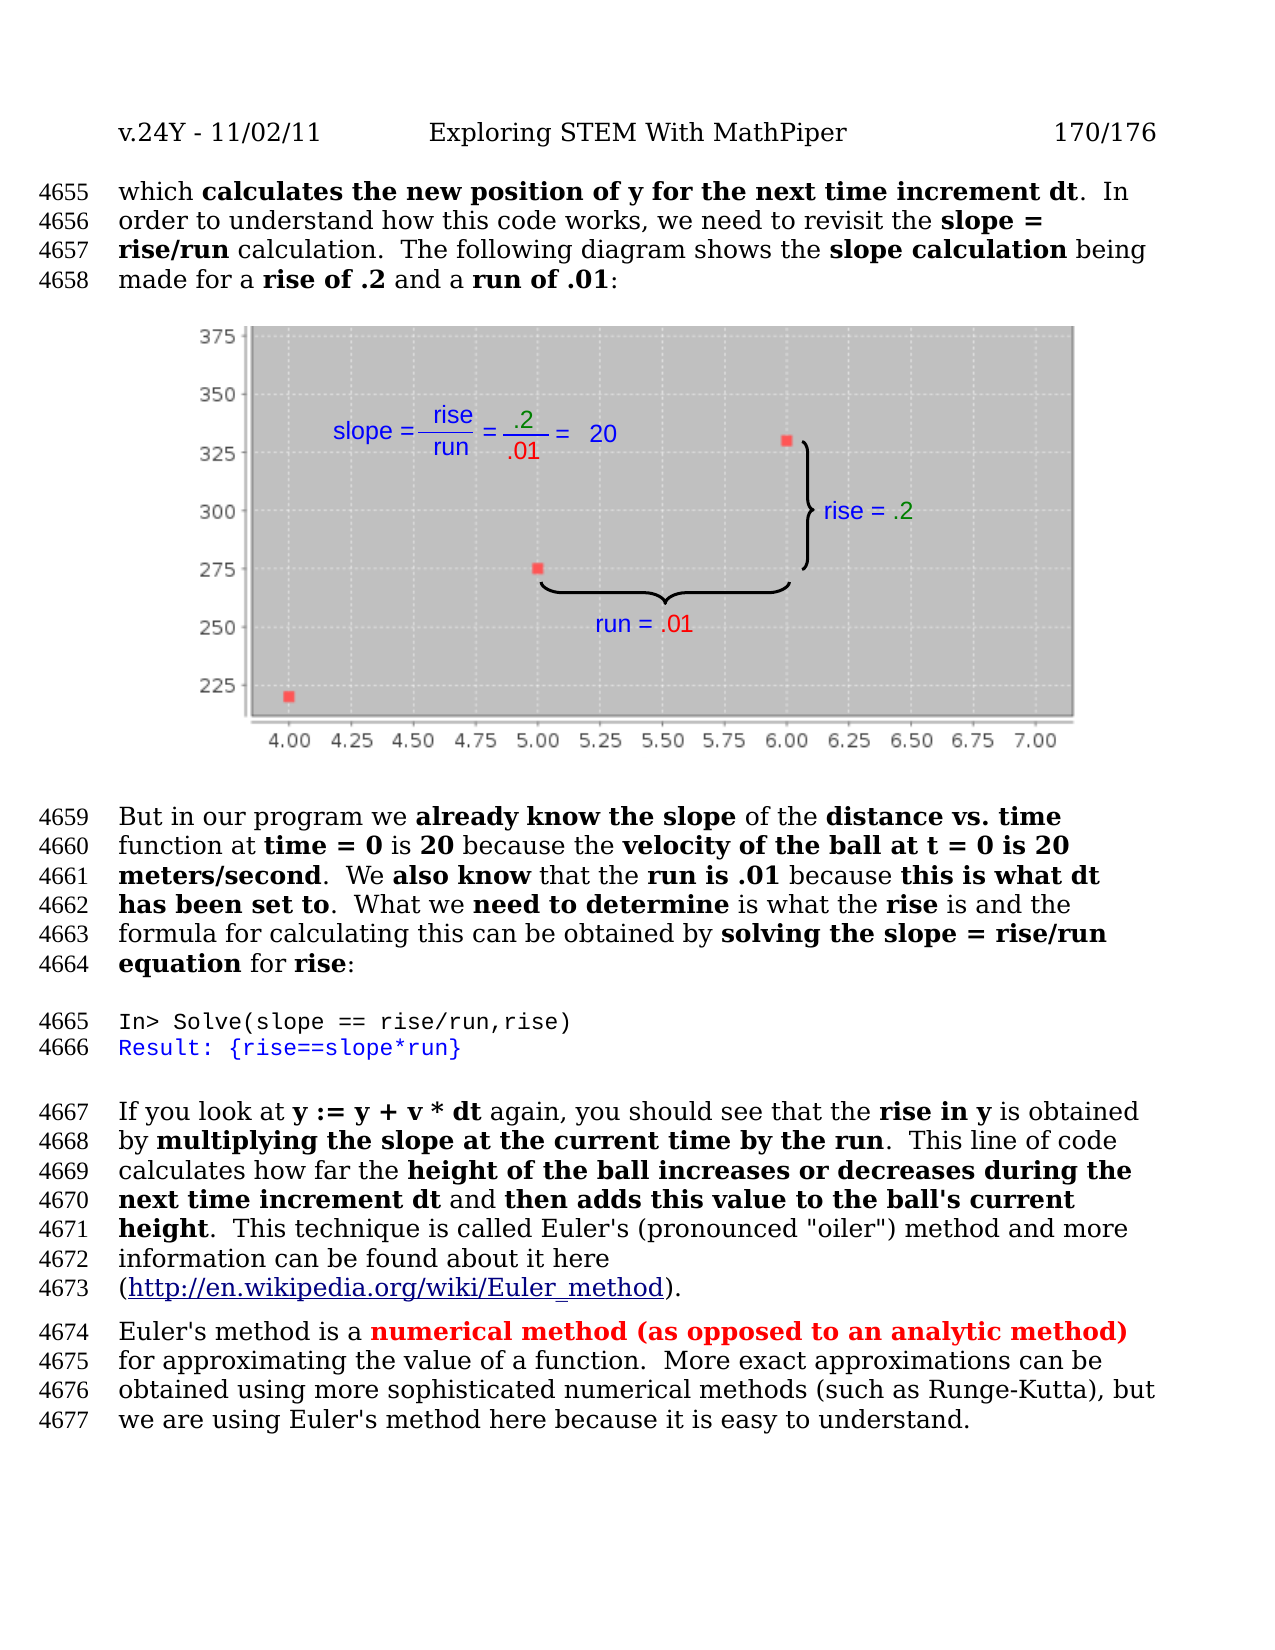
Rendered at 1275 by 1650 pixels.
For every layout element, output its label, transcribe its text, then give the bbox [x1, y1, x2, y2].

text which calculates the new position of y for the next time increment dt. In order to understand how this code works, we need to revisit the slope = rise/run calculation. The following diagram shows the slope calculation being made for a rise of .2 and a run of .01: [118, 177, 1157, 294]
text But in our program we already know the slope of the distance vs. time function at time = 0 is 20 because the velocity of the ball at t = 0 is 20 meters/second. We also know that the run is .01 because this is what dt has been set to. What we need to determine is what the rise is and the formula for calculating this can be obtained by solving the slope = rise/run equation for rise: [118, 802, 1157, 978]
text Euler's method is a numerical method (as opposed to an analytic method) for approximating the value of a function. More exact approximations can be obtained using more sophisticated numerical methods (such as Runge-Kutta), but we are using Euler's method here because it is easy to understand. [118, 1317, 1157, 1434]
text If you look at y := y + v * dt again, you should see that the rise in y is obtained by multiplying the slope at the current time by the run. This line of code calculates how far the height of the ball increases or decreases during the next time increment dt and then adds this value to the ball's current height. This technique is called Euler's (pronounced "oiler") method and more information can be found about it here (http://en.wikipedia.org/wiki/Euler_method). [118, 1097, 1157, 1302]
text Result: {rise==slope*run} [118, 1036, 1157, 1062]
text In> Solve(slope == rise/run,rise) [118, 1010, 1157, 1036]
